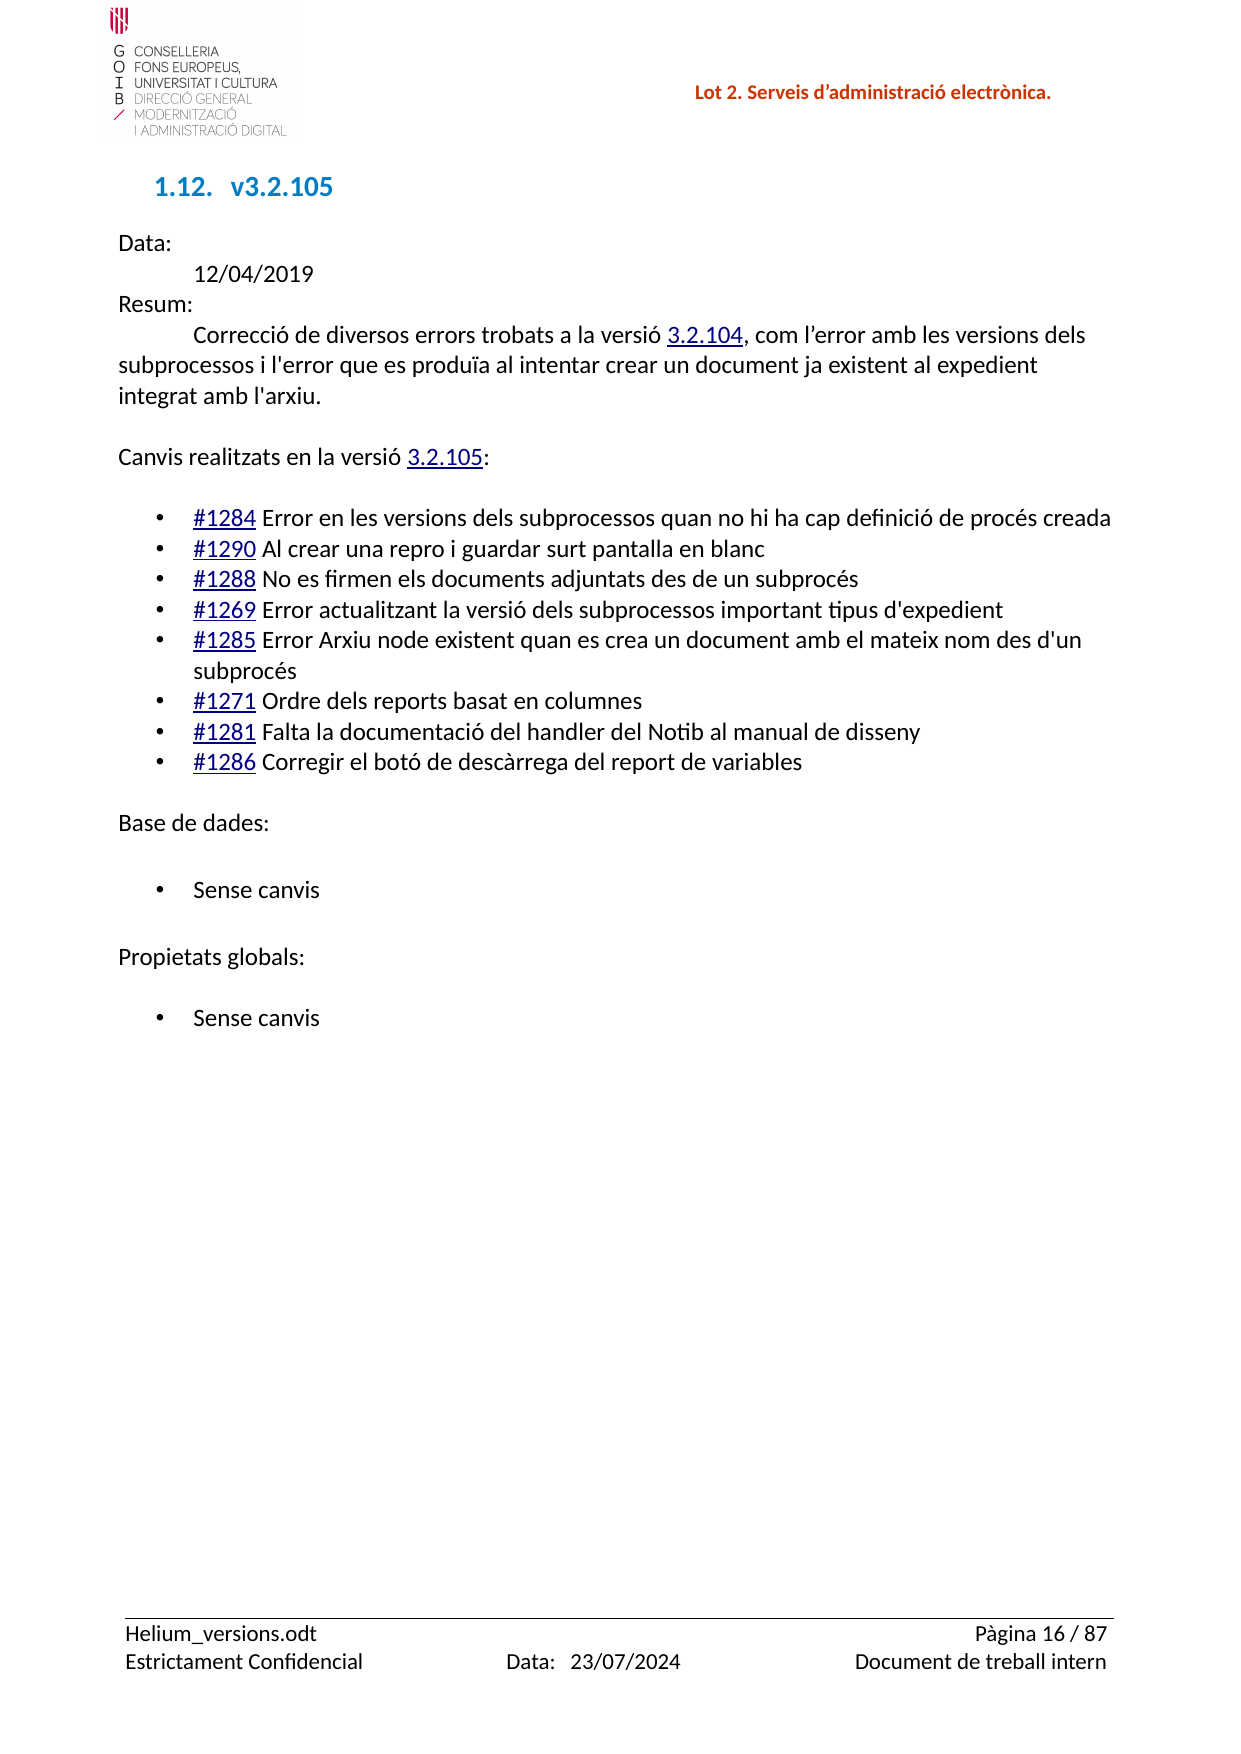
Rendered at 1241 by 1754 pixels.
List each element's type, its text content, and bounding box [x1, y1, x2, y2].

text Canvis realitzats en la versió 3.2.105: [118, 441, 1122, 472]
list #1284 Error en les versions dels subprocessos quan no hi ha cap definició de procés creada [156, 502, 1122, 533]
text Data: [118, 228, 1122, 258]
text Correcció de diversos errors trobats a la versió 3.2.104, com l’error amb les versions dels subprocessos i l'error que es produïa al intentar crear un document ja existent al expedient integrat amb l'arxiu. [118, 319, 1122, 411]
subtitle v3.2.105 [153, 168, 1122, 204]
list #1281 Falta la documentació del handler del Notib al manual de disseny [156, 716, 1122, 746]
list Sense canvis [156, 1002, 1122, 1033]
list #1290 Al crear una repro i guardar surt pantalla en blanc [156, 533, 1122, 563]
list #1271 Ordre dels reports basat en columnes [156, 685, 1122, 716]
list #1269 Error actualitzant la versió dels subprocessos important tipus d'expedient [156, 594, 1122, 624]
text Base de dades: [118, 807, 1122, 838]
list #1285 Error Arxiu node existent quan es crea un document amb el mateix nom des d'un subprocés [156, 624, 1122, 685]
picture [100, 0, 297, 144]
text Propietats globals: [118, 941, 1122, 972]
list #1288 No es firmen els documents adjuntats des de un subprocés [156, 563, 1122, 594]
text Resum: [118, 289, 1122, 319]
list Sense canvis [156, 874, 1122, 905]
text 12/04/2019 [118, 258, 1122, 289]
list #1286 Corregir el botó de descàrrega del report de variables [156, 746, 1122, 777]
